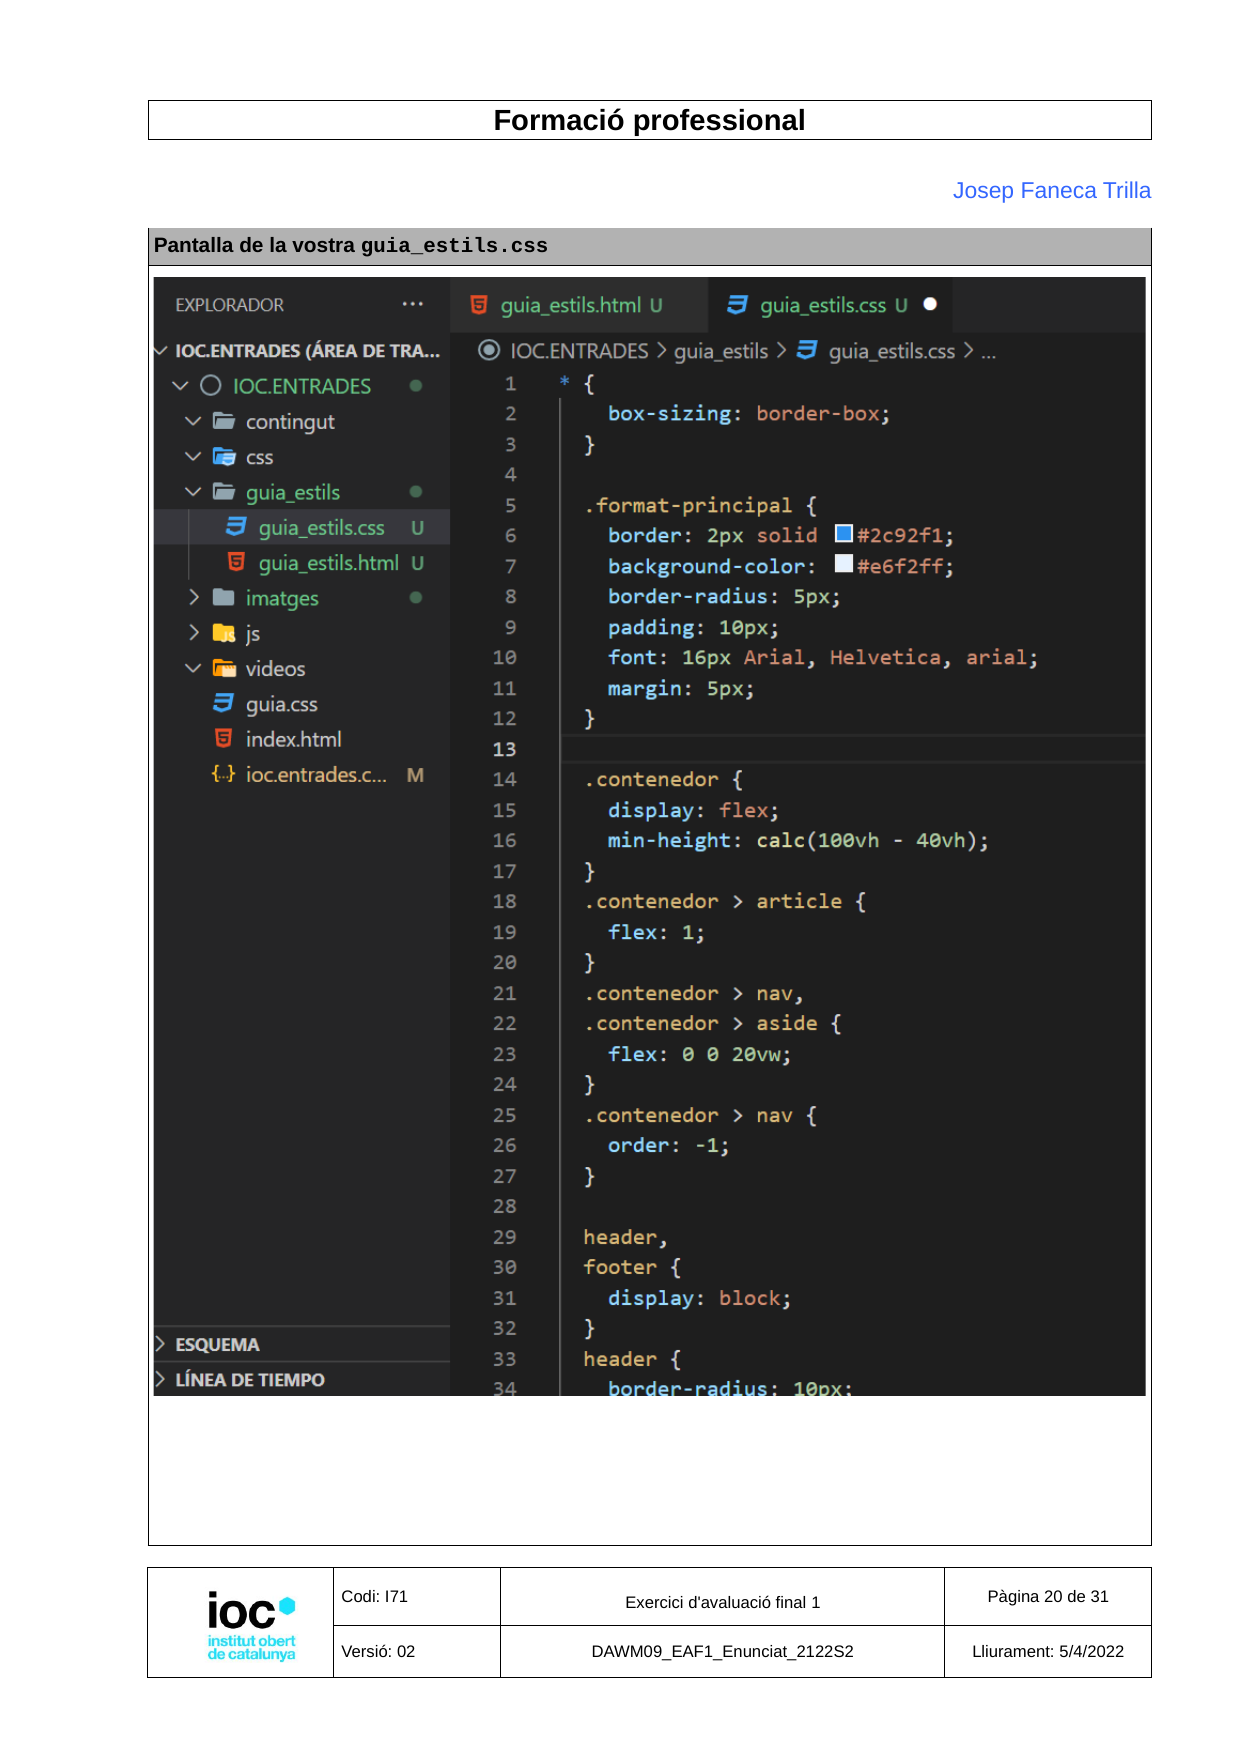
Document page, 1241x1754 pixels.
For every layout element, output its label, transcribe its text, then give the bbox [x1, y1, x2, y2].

picture [195, 1577, 309, 1673]
table_header Pantalla de la vostra guia_estils.css [149, 228, 1151, 265]
picture [153, 277, 1146, 1396]
table_cell [149, 266, 1151, 1545]
